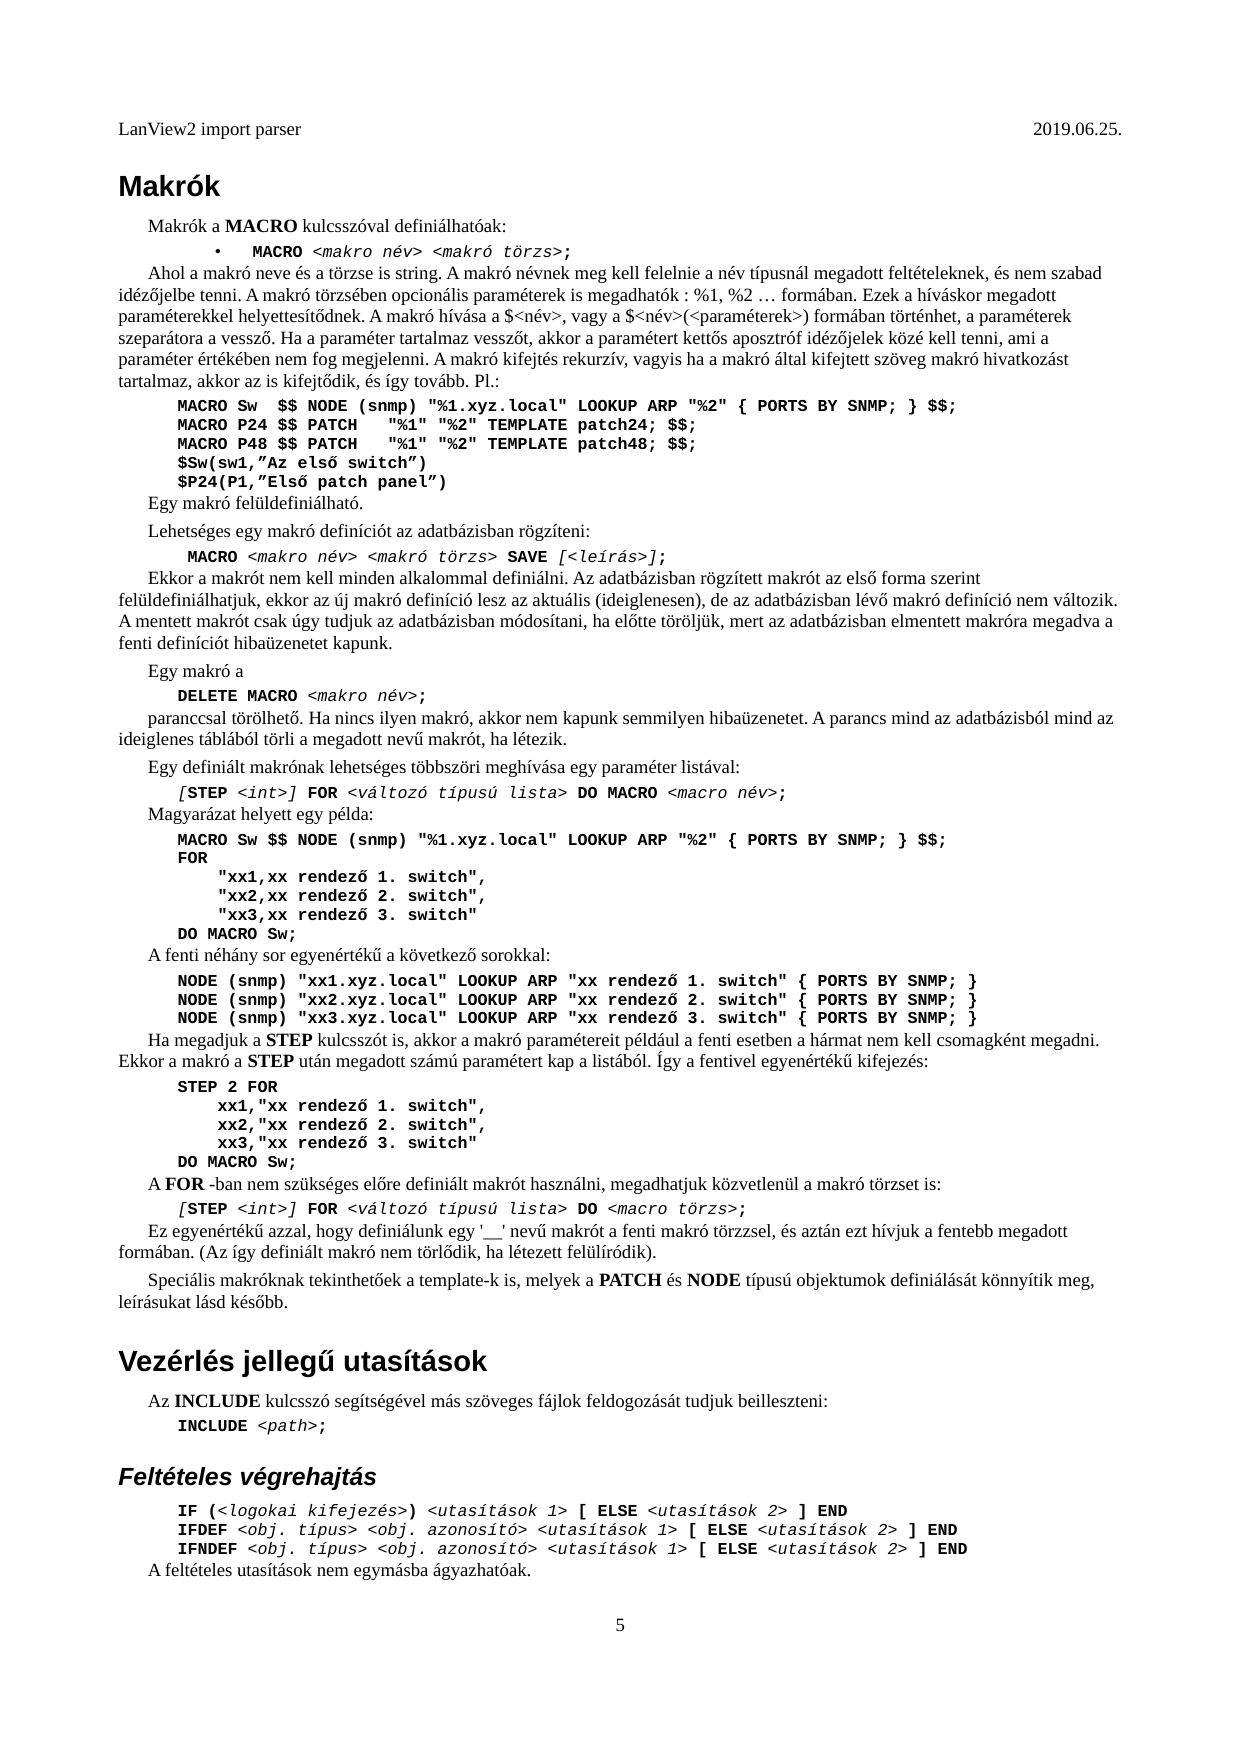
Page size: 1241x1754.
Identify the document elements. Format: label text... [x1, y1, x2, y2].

text $Sw(sw1,”Az első switch”) [177, 454, 1122, 473]
text Ez egyenértékű azzal, hogy definiálunk egy '__' nevű makrót a fenti makró törzzsel, és aztán ezt hívjuk a fentebb megadott formában. (Az így definiált makró nem törlődik, ha létezett felülíródik). [118, 1219, 1122, 1263]
text "xx3,xx rendező 3. switch" [177, 907, 1122, 925]
text NODE (snmp) "xx2.xyz.local" LOOKUP ARP "xx rendező 2. switch" { PORTS BY SNMP; } [177, 991, 1122, 1010]
text STEP 2 FOR [177, 1078, 1122, 1097]
text DELETE MACRO <makro név>; [177, 688, 1122, 707]
text Ha megadjuk a STEP kulcsszót is, akkor a makró paramétereit például a fenti esetben a hármat nem kell csomagként megadni. Ekkor a makró a STEP után megadott számú paramétert kap a listából. Így a fentivel egyenértékű kifejezés: [118, 1029, 1122, 1072]
text Egy definiált makrónak lehetséges többszöri meghívása egy paraméter listával: [118, 756, 1122, 778]
text A fenti néhány sor egyenértékű a következő sorokkal: [118, 944, 1122, 966]
text A feltételes utasítások nem egymásba ágyazhatóak. [118, 1559, 1122, 1581]
text Az INCLUDE kulcsszó segítségével más szöveges fájlok feldogozását tudjuk beilleszteni: [118, 1390, 1122, 1411]
subtitle Feltételes végrehajtás [118, 1462, 1122, 1490]
text IFNDEF <obj. típus> <obj. azonosító> <utasítások 1> [ ELSE <utasítások 2> ] END [177, 1540, 1122, 1559]
subtitle Makrók [118, 169, 1122, 203]
text A FOR -ban nem szükséges előre definiált makrót használni, megadhatjuk közvetlenül a makró törzset is: [118, 1173, 1122, 1194]
text DO MACRO Sw; [177, 925, 1122, 944]
text MACRO P24 $$ PATCH "%1" "%2" TEMPLATE patch24; $$; [177, 417, 1122, 436]
text xx1,"xx rendező 1. switch", [177, 1097, 1122, 1116]
text "xx2,xx rendező 2. switch", [177, 888, 1122, 907]
text IF (<logokai kifejezés>) <utasítások 1> [ ELSE <utasítások 2> ] END [177, 1503, 1122, 1522]
list MACRO <makro név> <makró törzs>; [215, 243, 1122, 262]
text NODE (snmp) "xx3.xyz.local" LOOKUP ARP "xx rendező 3. switch" { PORTS BY SNMP; } [177, 1010, 1122, 1029]
text MACRO Sw $$ NODE (snmp) "%1.xyz.local" LOOKUP ARP "%2" { PORTS BY SNMP; } $$; [177, 831, 1122, 850]
text Makrók a MACRO kulcsszóval definiálhatóak: [118, 215, 1122, 237]
text INCLUDE <path>; [177, 1418, 1122, 1437]
text NODE (snmp) "xx1.xyz.local" LOOKUP ARP "xx rendező 1. switch" { PORTS BY SNMP; } [177, 972, 1122, 991]
text [STEP <int>] FOR <változó típusú lista> DO MACRO <macro név>; [177, 784, 1122, 803]
text Egy makró felüldefiniálható. [118, 492, 1122, 514]
text MACRO <makro név> <makró törzs> SAVE [<leírás>]; [177, 548, 1122, 567]
text [STEP <int>] FOR <változó típusú lista> DO <macro törzs>; [177, 1201, 1122, 1219]
text Lehetséges egy makró definíciót az adatbázisban rögzíteni: [118, 520, 1122, 542]
text MACRO Sw $$ NODE (snmp) "%1.xyz.local" LOOKUP ARP "%2" { PORTS BY SNMP; } $$; [177, 398, 1122, 417]
text paranccsal törölhető. Ha nincs ilyen makró, akkor nem kapunk semmilyen hibaüzenetet. A parancs mind az adatbázisból mind az ideiglenes táblából törli a megadott nevű makrót, ha létezik. [118, 707, 1122, 750]
text Speciális makróknak tekinthetőek a template-k is, melyek a PATCH és NODE típusú objektumok definiálását könnyítik meg, leírásukat lásd később. [118, 1269, 1122, 1312]
text xx3,"xx rendező 3. switch" [177, 1135, 1122, 1154]
text $P24(P1,”Első patch panel”) [177, 473, 1122, 492]
subtitle Vezérlés jellegű utasítások [118, 1344, 1122, 1377]
text Magyarázat helyett egy példa: [118, 803, 1122, 825]
text Ahol a makró neve és a törzse is string. A makró névnek meg kell felelnie a név típusnál megadott feltételeknek, és nem szabad idézőjelbe tenni. A makró törzsében opcionális paraméterek is megadhatók : %1, %2 … formában. Ezek a híváskor megadott paraméterekkel helyettesítődnek. A makró hívása a $<név>, vagy a $<név>(<paraméterek>) formában történhet, a paraméterek szeparátora a vessző. Ha a paraméter tartalmaz vesszőt, akkor a paramétert kettős aposztróf idézőjelek közé kell tenni, ami a paraméter értékében nem fog megjelenni. A makró kifejtés rekurzív, vagyis ha a makró által kifejtett szöveg makró hivatkozást tartalmaz, akkor az is kifejtődik, és így tovább. Pl.: [118, 262, 1122, 391]
text Ekkor a makrót nem kell minden alkalommal definiálni. Az adatbázisban rögzített makrót az első forma szerint felüldefiniálhatjuk, ekkor az új makró definíció lesz az aktuális (ideiglenesen), de az adatbázisban lévő makró definíció nem változik. A mentett makrót csak úgy tudjuk az adatbázisban módosítani, ha előtte töröljük, mert az adatbázisban elmentett makróra megadva a fenti definíciót hibaüzenetet kapunk. [118, 567, 1122, 653]
text "xx1,xx rendező 1. switch", [177, 869, 1122, 888]
text xx2,"xx rendező 2. switch", [177, 1116, 1122, 1135]
text FOR [177, 850, 1122, 869]
text IFDEF <obj. típus> <obj. azonosító> <utasítások 1> [ ELSE <utasítások 2> ] END [177, 1522, 1122, 1540]
text Egy makró a [118, 660, 1122, 681]
text MACRO P48 $$ PATCH "%1" "%2" TEMPLATE patch48; $$; [177, 436, 1122, 454]
text DO MACRO Sw; [177, 1154, 1122, 1173]
